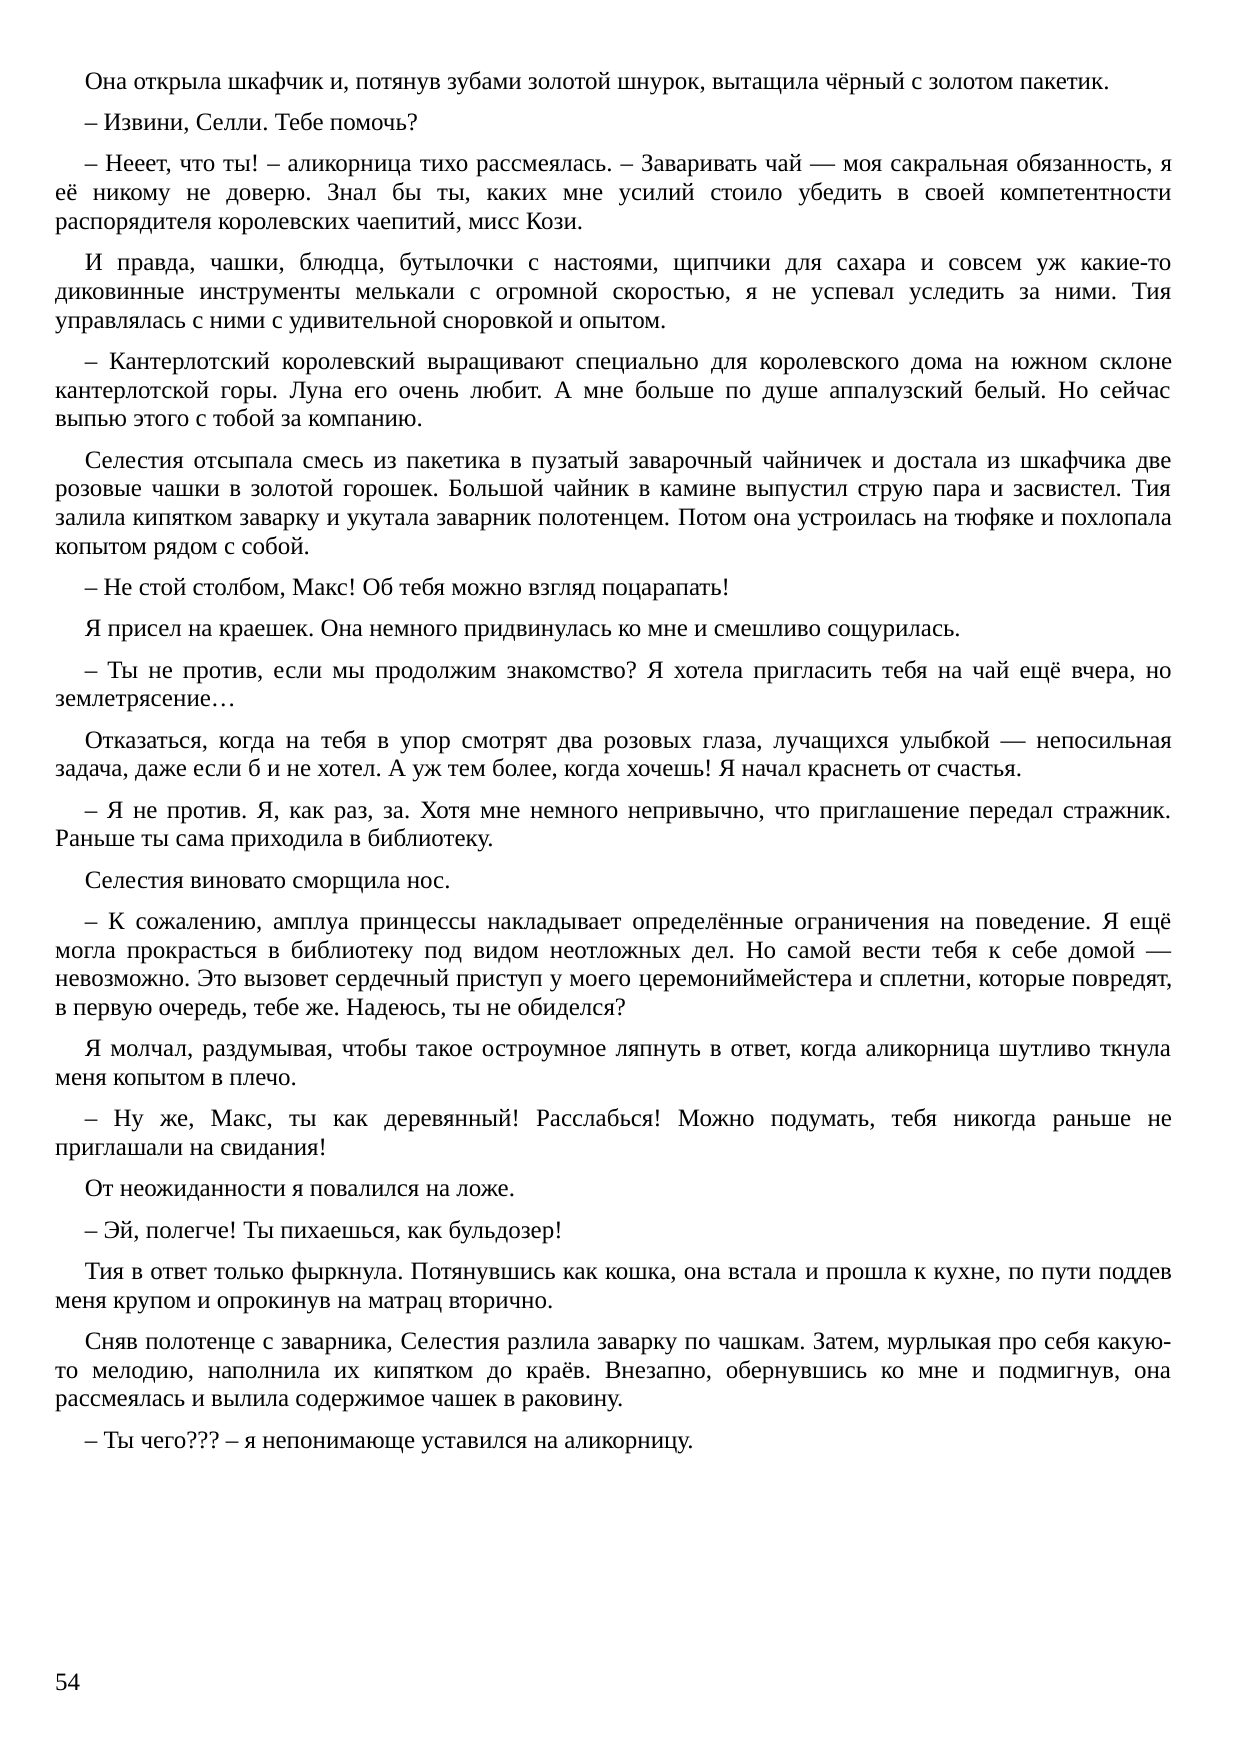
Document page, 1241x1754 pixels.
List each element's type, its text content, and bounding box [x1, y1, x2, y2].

text Отказаться, когда на тебя в упор смотрят два розовых глаза, лучащихся улыбкой — непосильная задача, даже если б и не хотел. А уж тем более, когда хочешь! Я начал краснеть от счастья. [55, 725, 1173, 782]
text Тия в ответ только фыркнула. Потянувшись как кошка, она встала и прошла к кухне, по пути поддев меня крупом и опрокинув на матрац вторично. [55, 1256, 1173, 1313]
text – Я не против. Я, как раз, за. Хотя мне немного непривычно, что приглашение передал стражник. Раньше ты сама приходила в библиотеку. [55, 795, 1173, 852]
text – Эй, полегче! Ты пихаешься, как бульдозер! [55, 1215, 1173, 1243]
text Я присел на краешек. Она немного придвинулась ко мне и смешливо сощурилась. [55, 613, 1173, 642]
text – Ты не против, если мы продолжим знакомство? Я хотела пригласить тебя на чай ещё вчера, но землетрясение… [55, 655, 1173, 712]
text От неожиданности я повалился на ложе. [55, 1173, 1173, 1202]
text И правда, чашки, блюдца, бутылочки с настоями, щипчики для сахара и совсем уж какие-то диковинные инструменты мелькали с огромной скоростью, я не успевал уследить за ними. Тия управлялась с ними с удивительной сноровкой и опытом. [55, 247, 1173, 333]
text – К сожалению, амплуа принцессы накладывает определённые ограничения на поведение. Я ещё могла прокрасться в библиотеку под видом неотложных дел. Но самой вести тебя к себе домой — невозможно. Это вызовет сердечный приступ у моего церемониймейстера и сплетни, которые повредят, в первую очередь, тебе же. Надеюсь, ты не обиделся? [55, 906, 1173, 1021]
text – Нееет, что ты! – аликорница тихо рассмеялась. – Заваривать чай — моя сакральная обязанность, я её никому не доверю. Знал бы ты, каких мне усилий стоило убедить в своей компетентности распорядителя королевских чаепитий, мисс Кози. [55, 148, 1173, 235]
text Селестия виновато сморщила нос. [55, 865, 1173, 893]
text Она открыла шкафчик и, потянув зубами золотой шнурок, вытащила чёрный с золотом пакетик. [55, 66, 1173, 95]
text – Кантерлотский королевский выращивают специально для королевского дома на южном склоне кантерлотской горы. Луна его очень любит. А мне больше по душе аппалузский белый. Но сейчас выпью этого с тобой за компанию. [55, 346, 1173, 432]
text – Ты чего??? – я непонимающе уставился на аликорницу. [55, 1425, 1173, 1453]
text – Ну же, Макс, ты как деревянный! Расслабься! Можно подумать, тебя никогда раньше не приглашали на свидания! [55, 1103, 1173, 1161]
text Я молчал, раздумывая, чтобы такое остроумное ляпнуть в ответ, когда аликорница шутливо ткнула меня копытом в плечо. [55, 1033, 1173, 1091]
text – Извини, Селли. Тебе помочь? [55, 107, 1173, 136]
text Сняв полотенце с заварника, Селестия разлила заварку по чашкам. Затем, мурлыкая про себя какую-то мелодию, наполнила их кипятком до краёв. Внезапно, обернувшись ко мне и подмигнув, она рассмеялась и вылила содержимое чашек в раковину. [55, 1326, 1173, 1412]
text Селестия отсыпала смесь из пакетика в пузатый заварочный чайничек и достала из шкафчика две розовые чашки в золотой горошек. Большой чайник в камине выпустил струю пара и засвистел. Тия залила кипятком заварку и укутала заварник полотенцем. Потом она устроилась на тюфяке и похлопала копытом рядом с собой. [55, 445, 1173, 560]
text – Не стой столбом, Макс! Об тебя можно взгляд поцарапать! [55, 572, 1173, 601]
